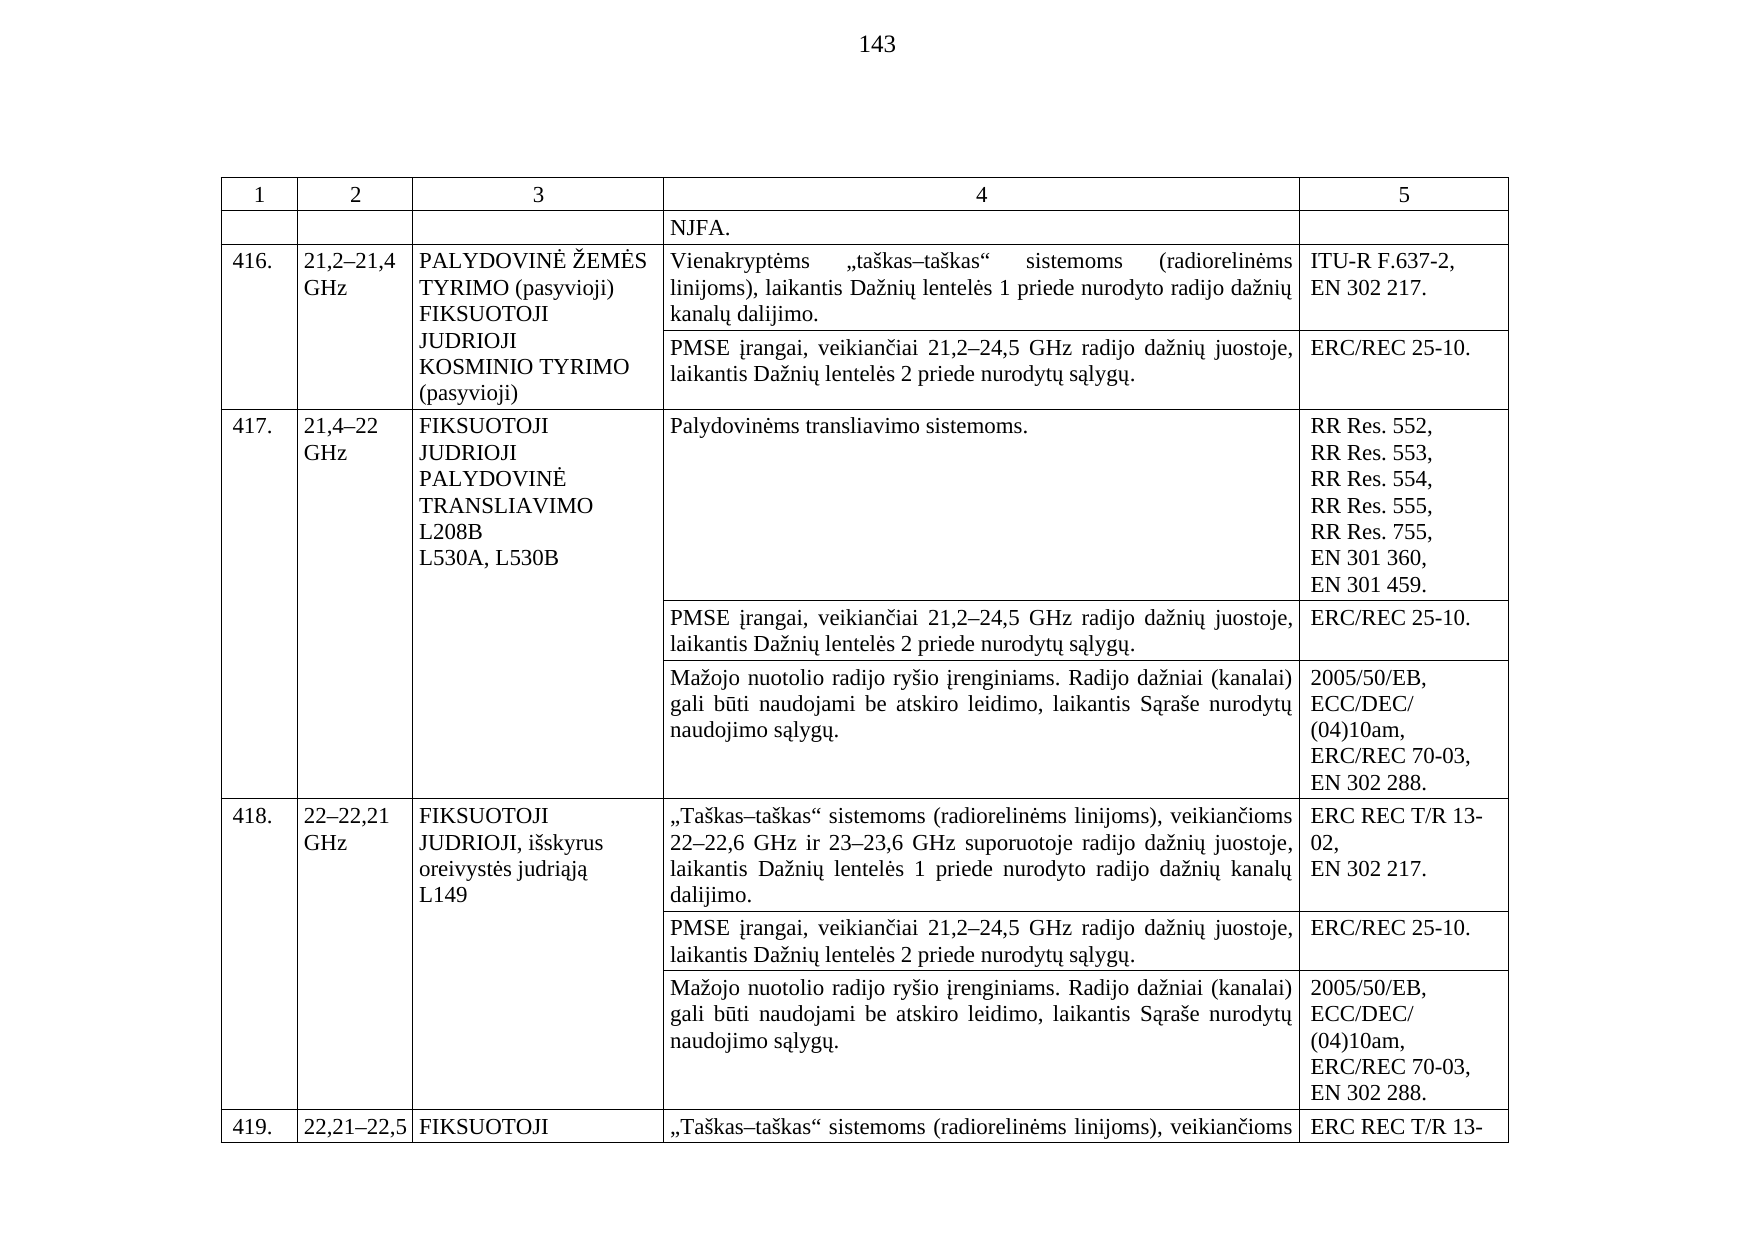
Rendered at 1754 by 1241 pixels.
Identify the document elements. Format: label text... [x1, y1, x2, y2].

table_cell ITU-R F.637-2, EN 302 217. [1300, 245, 1508, 329]
table_cell 418. [222, 799, 297, 1109]
table_cell PMSE įrangai, veikiančiai 21,2–24,5 GHz radijo dažnių juostoje, laikantis Dažnių lentelės 2 priede nurodytų sąlygų. [664, 331, 1299, 409]
table_cell [1300, 211, 1508, 244]
table_cell 2005/50/EB, ECC/DEC/(04)10am, ERC/REC 70-03, EN 302 288. [1300, 661, 1508, 798]
table_cell ERC/REC 25-10. [1300, 601, 1508, 659]
table_cell 21,4–22 GHz [298, 410, 412, 798]
table_header 3 [413, 178, 663, 210]
table_cell 416. [222, 245, 297, 409]
table_cell 22,21–22,5 [298, 1110, 412, 1142]
table_cell „Taškas–taškas“ sistemoms (radiorelinėms linijoms), veikiančioms [664, 1110, 1299, 1142]
table_cell 22–22,21 GHz [298, 799, 412, 1109]
table_cell PMSE įrangai, veikiančiai 21,2–24,5 GHz radijo dažnių juostoje, laikantis Dažnių lentelės 2 priede nurodytų sąlygų. [664, 601, 1299, 659]
table_cell 21,2–21,4 GHz [298, 245, 412, 409]
table_header 1 [222, 178, 297, 210]
table_cell ERC REC T/R 13-02, EN 302 217. [1300, 799, 1508, 911]
table_header 4 [664, 178, 1299, 210]
table_cell [222, 211, 297, 244]
table_cell RR Res. 552, RR Res. 553, RR Res. 554, RR Res. 555, RR Res. 755, EN 301 360, EN 301 459. [1300, 410, 1508, 600]
table_cell [413, 211, 663, 244]
table_cell 417. [222, 410, 297, 798]
table_header 5 [1300, 178, 1508, 210]
table_cell 2005/50/EB, ECC/DEC/(04)10am, ERC/REC 70-03, EN 302 288. [1300, 971, 1508, 1109]
table_cell Vienakryptėms „taškas–taškas“ sistemoms (radiorelinėms linijoms), laikantis Dažnių lentelės 1 priede nurodyto radijo dažnių kanalų dalijimo. [664, 245, 1299, 329]
table_cell Mažojo nuotolio radijo ryšio įrenginiams. Radijo dažniai (kanalai) gali būti naudojami be atskiro leidimo, laikantis Sąraše nurodytų naudojimo sąlygų. [664, 661, 1299, 798]
table_cell NJFA. [664, 211, 1299, 244]
table_cell „Taškas–taškas“ sistemoms (radiorelinėms linijoms), veikiančioms 22–22,6 GHz ir 23–23,6 GHz suporuotoje radijo dažnių juostoje, laikantis Dažnių lentelės 1 priede nurodyto radijo dažnių kanalų dalijimo. [664, 799, 1299, 911]
table_cell PALYDOVINĖ ŽEMĖS TYRIMO (pasyvioji) FIKSUOTOJI JUDRIOJI KOSMINIO TYRIMO (pasyvioji) [413, 245, 663, 409]
table_cell Palydovinėms transliavimo sistemoms. [664, 410, 1299, 600]
table_cell ERC REC T/R 13- [1300, 1110, 1508, 1142]
table_cell FIKSUOTOJI JUDRIOJI PALYDOVINĖ TRANSLIAVIMO L208B L530A, L530B [413, 410, 663, 798]
table_cell FIKSUOTOJI [413, 1110, 663, 1142]
table_cell FIKSUOTOJI JUDRIOJI, išskyrus oreivystės judriąją L149 [413, 799, 663, 1109]
table_cell Mažojo nuotolio radijo ryšio įrenginiams. Radijo dažniai (kanalai) gali būti naudojami be atskiro leidimo, laikantis Sąraše nurodytų naudojimo sąlygų. [664, 971, 1299, 1109]
table_cell ERC/REC 25-10. [1300, 331, 1508, 409]
table_cell 419. [222, 1110, 297, 1142]
table_cell [298, 211, 412, 244]
table_cell ERC/REC 25-10. [1300, 912, 1508, 970]
table_cell PMSE įrangai, veikiančiai 21,2–24,5 GHz radijo dažnių juostoje, laikantis Dažnių lentelės 2 priede nurodytų sąlygų. [664, 912, 1299, 970]
table_header 2 [298, 178, 412, 210]
